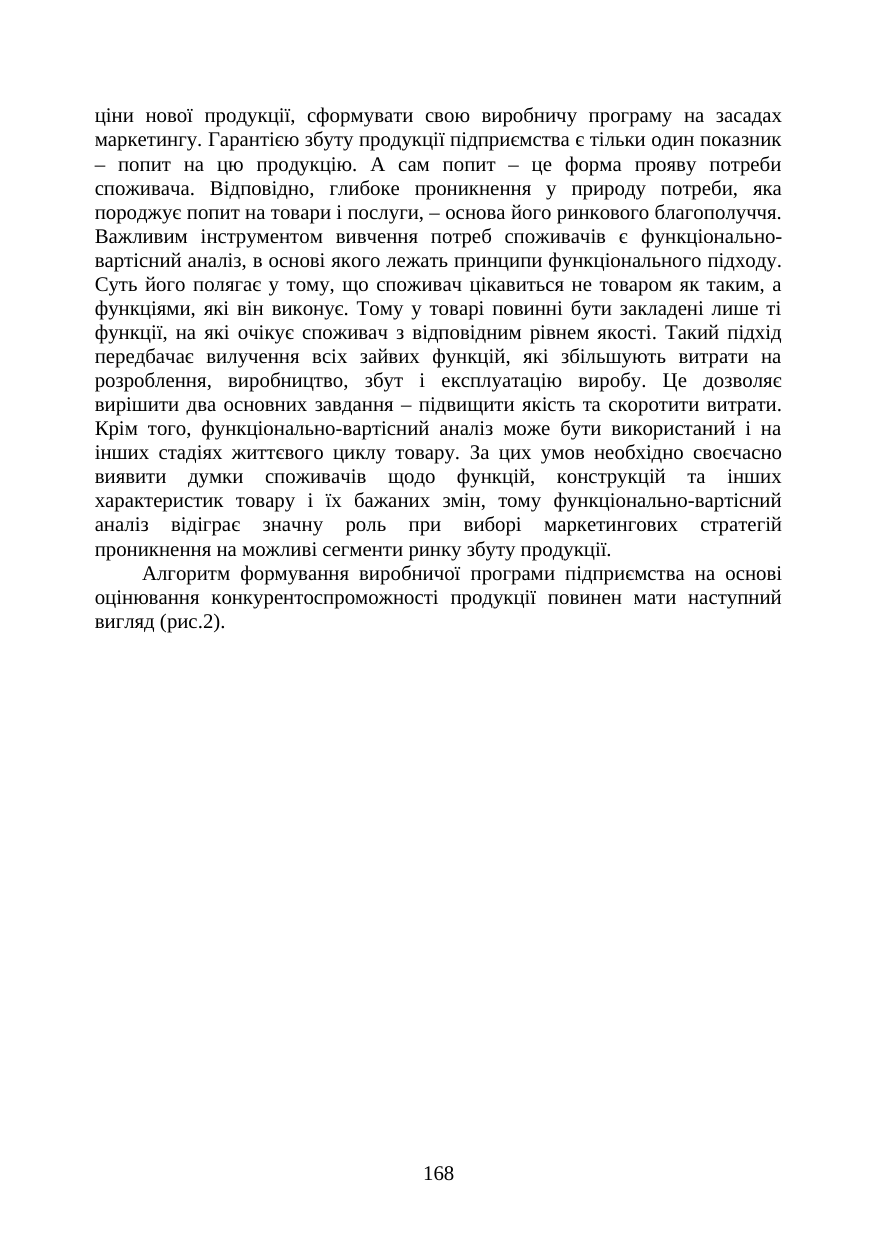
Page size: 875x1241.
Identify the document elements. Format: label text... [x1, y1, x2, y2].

text ціни нової продукції, сформувати свою виробничу програму на засадах маркетингу. Гарантією збуту продукції підприємства є тільки один показник – попит на цю продукцію. А сам попит – це форма прояву потреби споживача. Відповідно, глибоке проникнення у природу потреби, яка породжує попит на товари і послуги, – основа його ринкового благополуччя. Важливим інструментом вивчення потреб споживачів є функціонально-вартісний аналіз, в основі якого лежать принципи функціонального підходу. Суть його полягає у тому, що споживач цікавиться не товаром як таким, а функціями, які він виконує. Тому у товарі повинні бути закладені лише ті функції, на які очікує споживач з відповідним рівнем якості. Такий підхід передбачає вилучення всіх зайвих функцій, які збільшують витрати на розроблення, виробництво, збут і експлуатацію виробу. Це дозволяє вирішити два основних завдання – підвищити якість та скоротити витрати. Крім того, функціонально-вартісний аналіз може бути використаний і на інших стадіях життєвого циклу товару. За цих умов необхідно своєчасно виявити думки споживачів щодо функцій, конструкцій та інших характеристик товару і їх бажаних змін, тому функціонально-вартісний аналіз відіграє значну роль при виборі маркетингових стратегій проникнення на можливі сегменти ринку збуту продукції. [94, 103, 782, 561]
text Алгоритм формування виробничої програми підприємства на основі оцінювання конкурентоспроможності продукції повинен мати наступний вигляд (рис.2). [94, 561, 782, 633]
